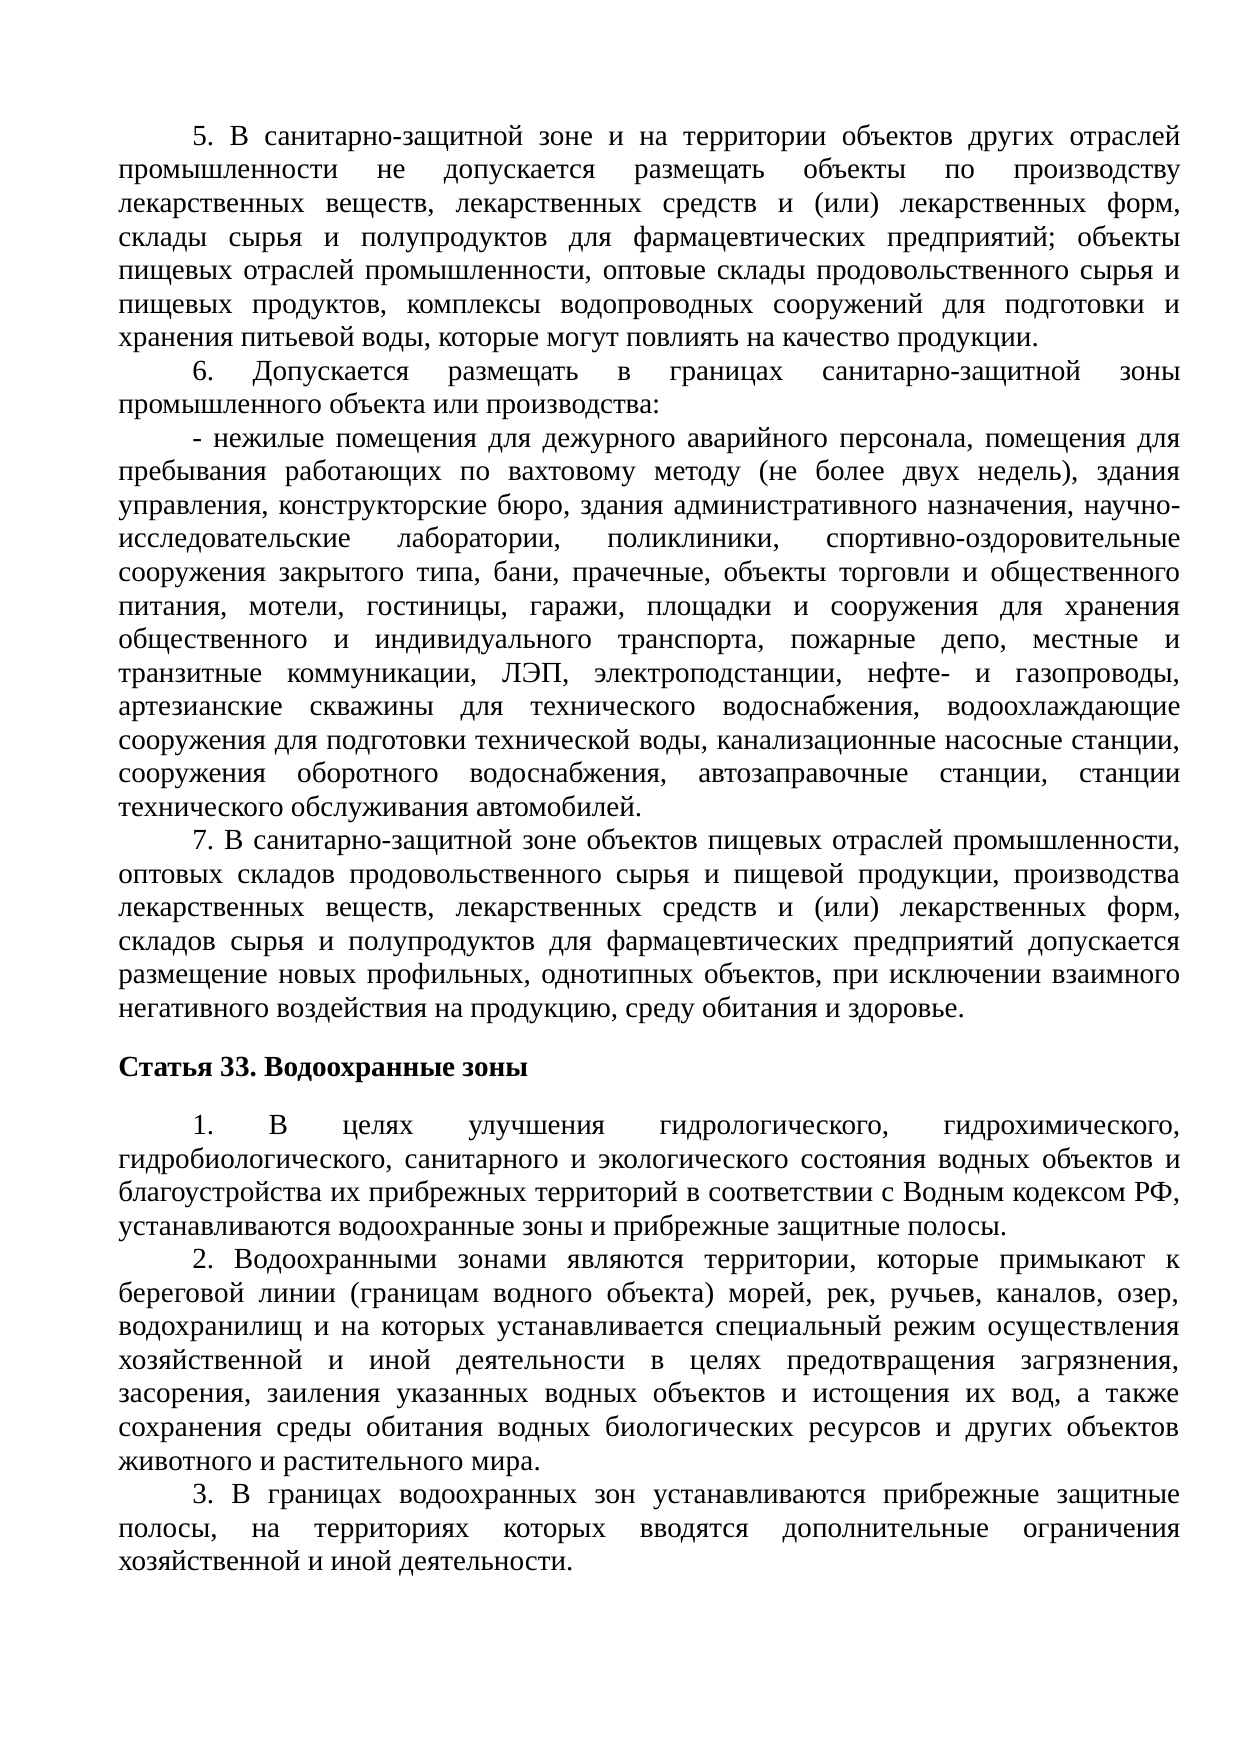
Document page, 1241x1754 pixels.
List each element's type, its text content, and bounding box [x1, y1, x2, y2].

text 3. В границах водоохранных зон устанавливаются прибрежные защитные полосы, на территориях которых вводятся дополнительные ограничения хозяйственной и иной деятельности. [118, 1476, 1181, 1577]
text 7. В санитарно-защитной зоне объектов пищевых отраслей промышленности, оптовых складов продовольственного сырья и пищевой продукции, производства лекарственных веществ, лекарственных средств и (или) лекарственных форм, складов сырья и полупродуктов для фармацевтических предприятий допускается размещение новых профильных, однотипных объектов, при исключении взаимного негативного воздействия на продукцию, среду обитания и здоровье. [118, 822, 1181, 1024]
text 6. Допускается размещать в границах санитарно-защитной зоны промышленного объекта или производства: [118, 353, 1181, 420]
text - нежилые помещения для дежурного аварийного персонала, помещения для пребывания работающих по вахтовому методу (не более двух недель), здания управления, конструкторские бюро, здания административного назначения, научно-исследовательские лаборатории, поликлиники, спортивно-оздоровительные сооружения закрытого типа, бани, прачечные, объекты торговли и общественного питания, мотели, гостиницы, гаражи, площадки и сооружения для хранения общественного и индивидуального транспорта, пожарные депо, местные и транзитные коммуникации, ЛЭП, электроподстанции, нефте- и газопроводы, артезианские скважины для технического водоснабжения, водоохлаждающие сооружения для подготовки технической воды, канализационные насосные станции, сооружения оборотного водоснабжения, автозаправочные станции, станции технического обслуживания автомобилей. [118, 420, 1181, 822]
text 5. В санитарно-защитной зоне и на территории объектов других отраслей промышленности не допускается размещать объекты по производству лекарственных веществ, лекарственных средств и (или) лекарственных форм, склады сырья и полупродуктов для фармацевтических предприятий; объекты пищевых отраслей промышленности, оптовые склады продовольственного сырья и пищевых продуктов, комплексы водопроводных сооружений для подготовки и хранения питьевой воды, которые могут повлиять на качество продукции. [118, 118, 1181, 353]
text 1. В целях улучшения гидрологического, гидрохимического, гидробиологического, санитарного и экологического состояния водных объектов и благоустройства их прибрежных территорий в соответствии с Водным кодексом РФ, устанавливаются водоохранные зоны и прибрежные защитные полосы. [118, 1107, 1181, 1241]
text 2. Водоохранными зонами являются территории, которые примыкают к береговой линии (границам водного объекта) морей, рек, ручьев, каналов, озер, водохранилищ и на которых устанавливается специальный режим осуществления хозяйственной и иной деятельности в целях предотвращения загрязнения, засорения, заиления указанных водных объектов и истощения их вод, а также сохранения среды обитания водных биологических ресурсов и других объектов животного и растительного мира. [118, 1241, 1181, 1476]
subtitle Статья 33. Водоохранные зоны [118, 1049, 1181, 1082]
